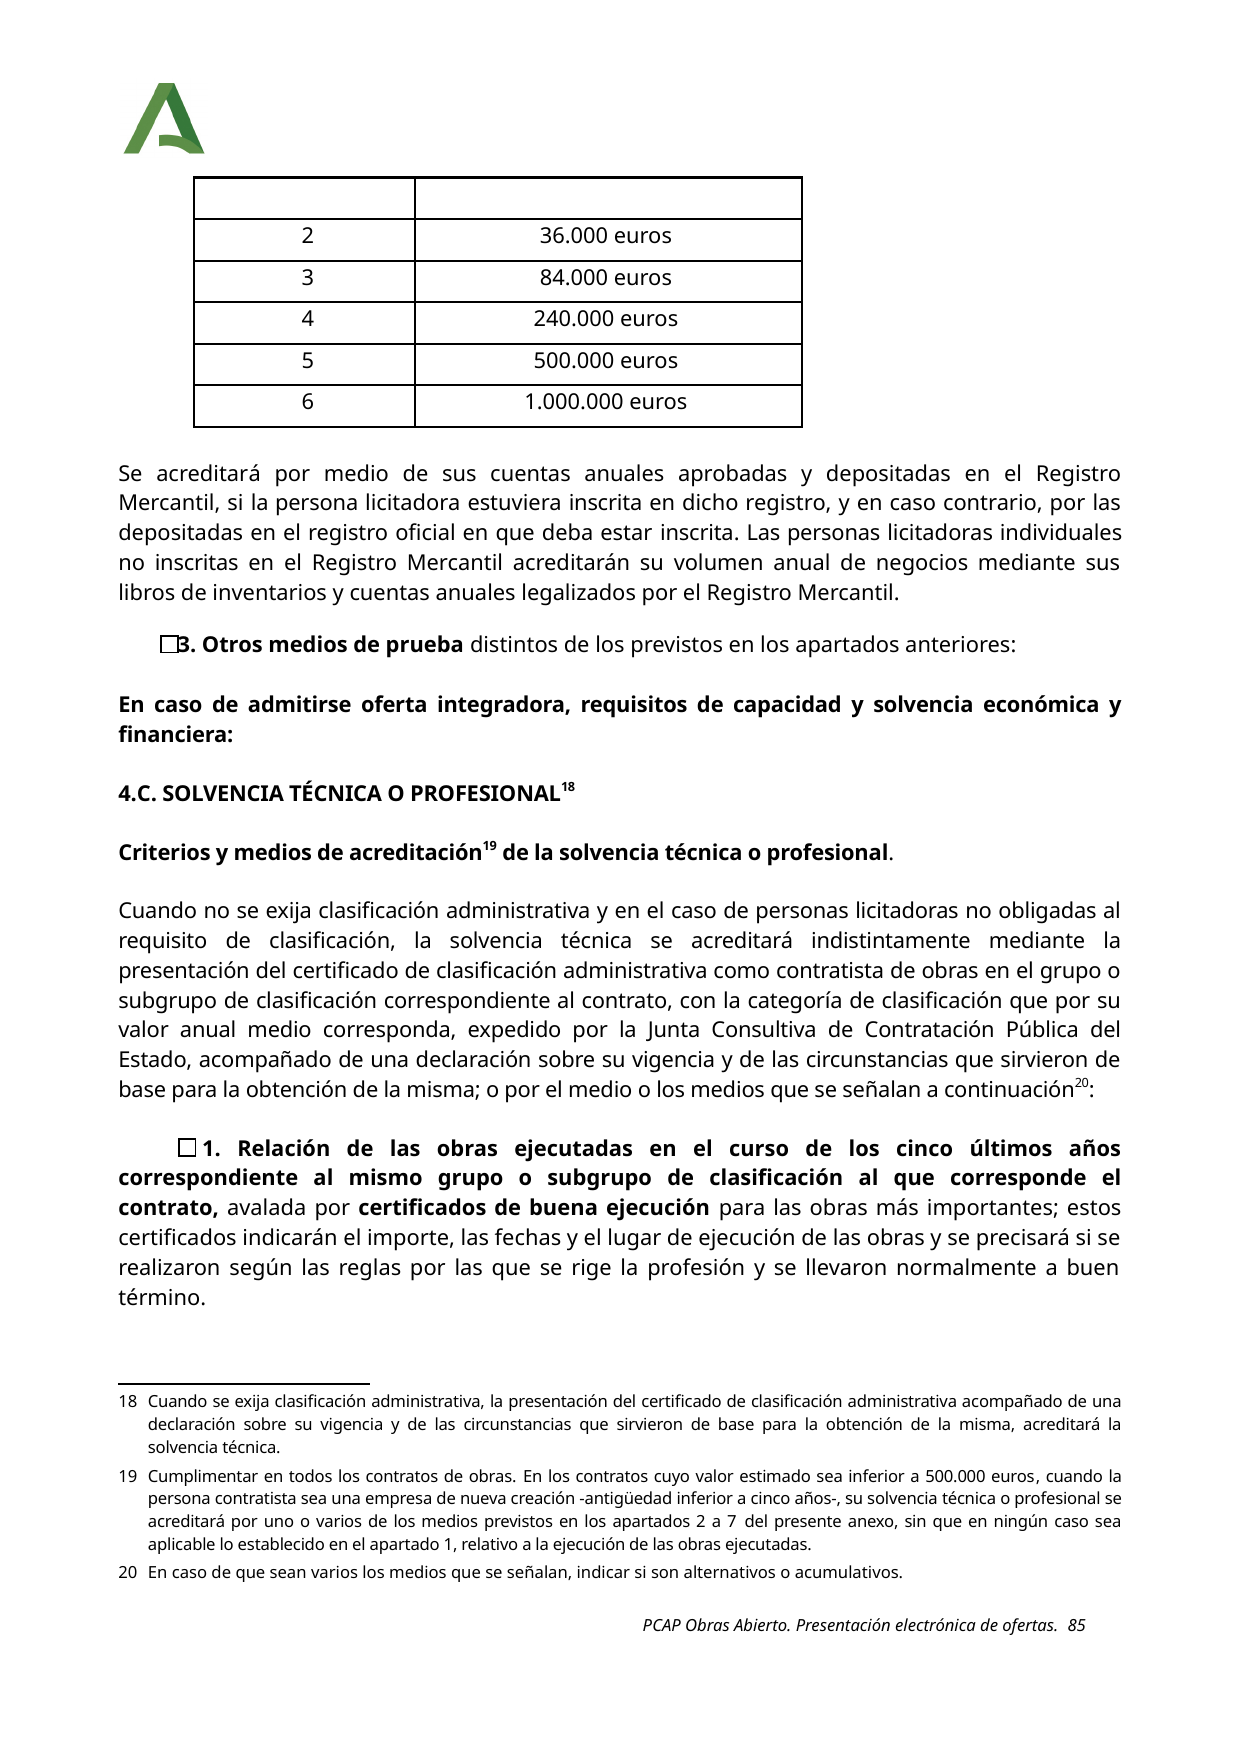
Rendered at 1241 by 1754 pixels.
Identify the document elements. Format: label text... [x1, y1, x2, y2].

text Se acreditará por medio de sus cuentas anuales aprobadas y depositadas en el Registro Mercantil, si la persona licitadora estuviera inscrita en dicho registro, y en caso contrario, por las depositadas en el registro oficial en que deba estar inscrita. Las personas licitadoras individuales no inscritas en el Registro Mercantil acreditarán su volumen anual de negocios mediante sus libros de inventarios y cuentas anuales legalizados por el Registro Mercantil. [118, 458, 1122, 607]
table_cell 1.000.000 euros [416, 386, 801, 426]
table_cell 3 [195, 262, 414, 301]
table_cell 240.000 euros [416, 303, 801, 343]
table_cell 6 [195, 386, 414, 426]
text En caso de que sean varios los medios que se señalan, indicar si son alternativos o acumulativos. [118, 1561, 1122, 1584]
picture [119, 78, 209, 158]
table_cell 500.000 euros [416, 345, 801, 384]
text Cumplimentar en todos los contratos de obras. En los contratos cuyo valor estimado sea inferior a 500.000 euros, cuando la persona contratista sea una empresa de nueva creación -antigüedad inferior a cinco años-, su solvencia técnica o profesional se acreditará por uno o varios de los medios previstos en los apartados 2 a 7 del presente anexo, sin que en ningún caso sea aplicable lo establecido en el apartado 1, relativo a la ejecución de las obras ejecutadas. [118, 1464, 1122, 1555]
table_cell 2 [195, 220, 414, 259]
text Cuando no se exija clasificación administrativa y en el caso de personas licitadoras no obligadas al requisito de clasificación, la solvencia técnica se acreditará indistintamente mediante la presentación del certificado de clasificación administrativa como contratista de obras en el grupo o subgrupo de clasificación correspondiente al contrato, con la categoría de clasificación que por su valor anual medio corresponda, expedido por la Junta Consultiva de Contratación Pública del Estado, acompañado de una declaración sobre su vigencia y de las circunstancias que sirvieron de base para la obtención de la misma; o por el medio o los medios que se señalan a continuación: [118, 895, 1122, 1104]
text Criterios y medios de acreditación de la solvencia técnica o profesional. [118, 837, 1122, 867]
text Cuando se exija clasificación administrativa, la presentación del certificado de clasificación administrativa acompañado de una declaración sobre su vigencia y de las circunstancias que sirvieron de base para la obtención de la misma, acreditará la solvencia técnica. [118, 1390, 1122, 1458]
table_cell 4 [195, 303, 414, 343]
table_cell 84.000 euros [416, 262, 801, 301]
text 4.C. SOLVENCIA TÉCNICA O PROFESIONAL [118, 778, 1122, 808]
table_cell [195, 179, 414, 218]
table_cell [416, 179, 801, 218]
text 3. Otros medios de prueba distintos de los previstos en los apartados anteriores: [118, 629, 1122, 659]
table_cell 36.000 euros [416, 220, 801, 259]
text 1. Relación de las obras ejecutadas en el curso de los cinco últimos años correspondiente al mismo grupo o subgrupo de clasificación al que corresponde el contrato, avalada por certificados de buena ejecución para las obras más importantes; estos certificados indicarán el importe, las fechas y el lugar de ejecución de las obras y se precisará si se realizaron según las reglas por las que se rige la profesión y se llevaron normalmente a buen término. [118, 1133, 1122, 1311]
table_cell 5 [195, 345, 414, 384]
text En caso de admitirse oferta integradora, requisitos de capacidad y solvencia económica y financiera: [118, 689, 1122, 748]
